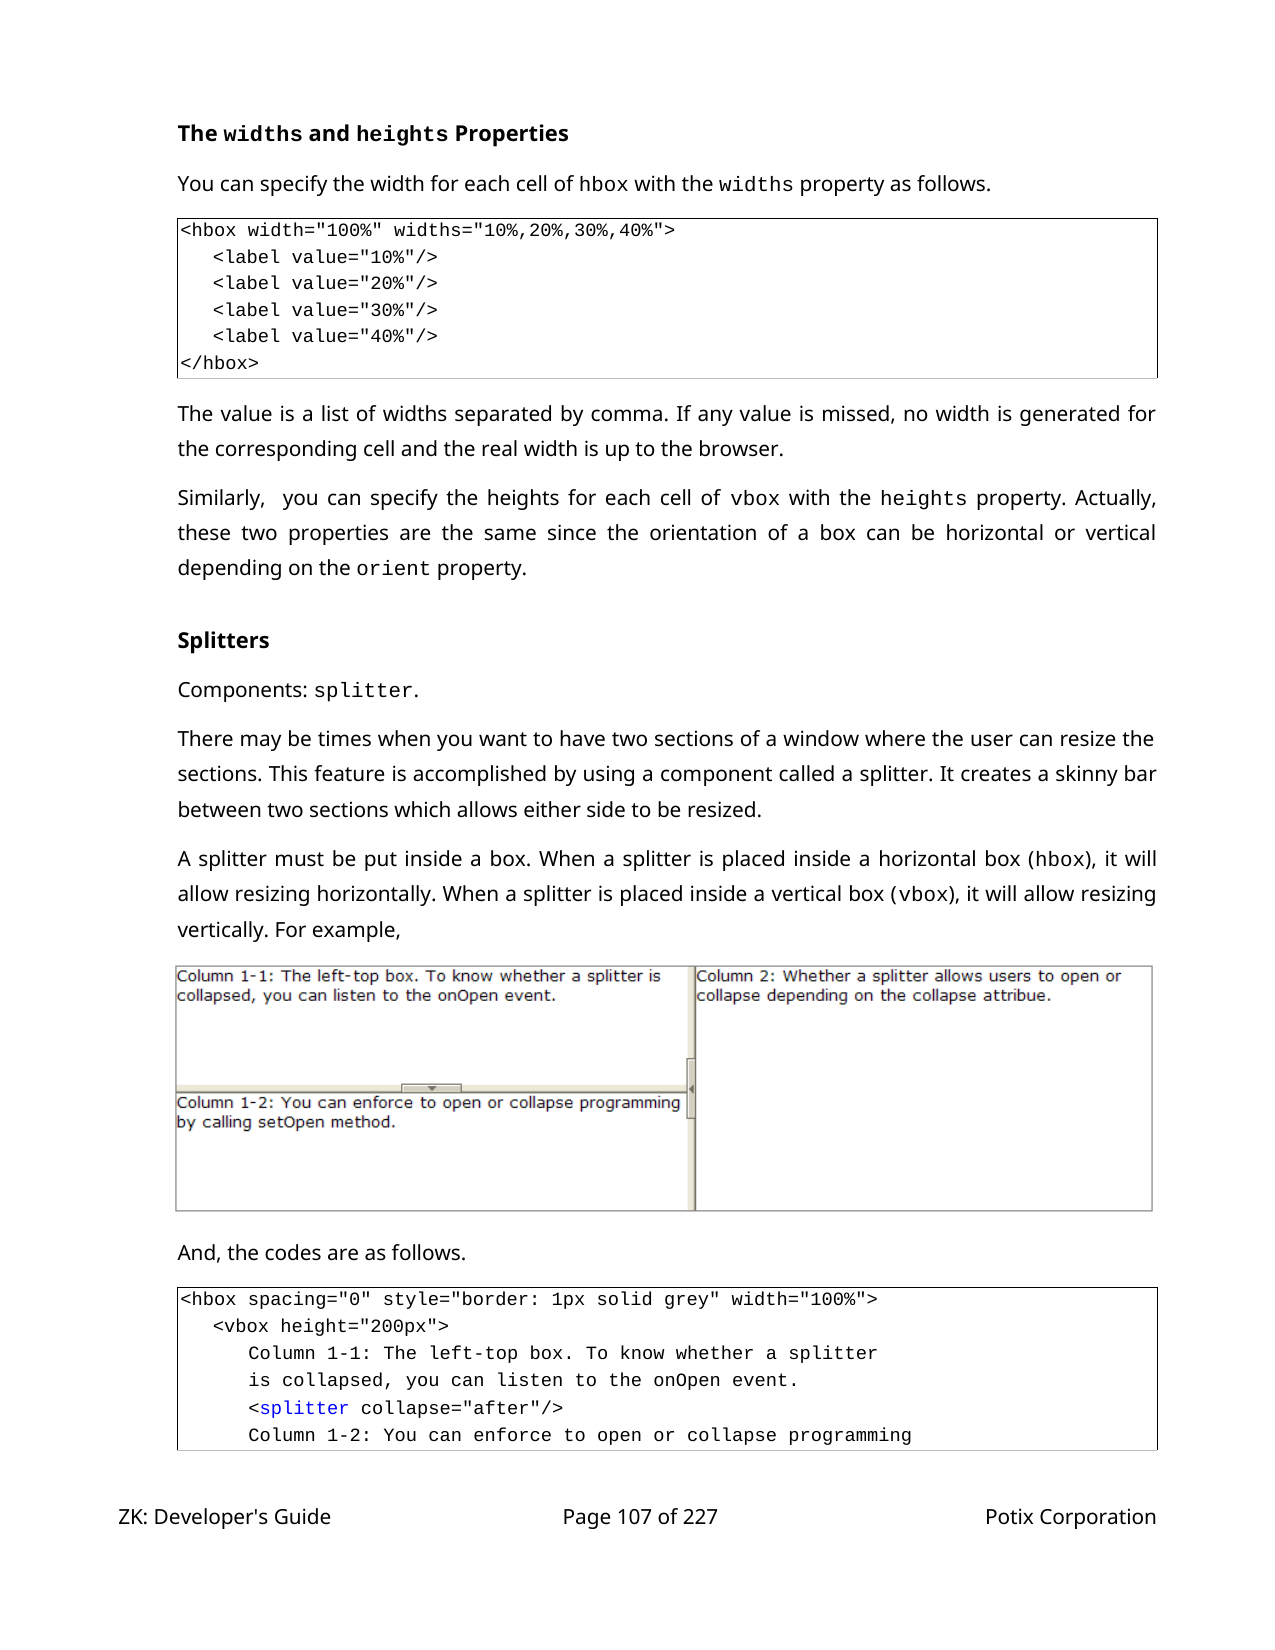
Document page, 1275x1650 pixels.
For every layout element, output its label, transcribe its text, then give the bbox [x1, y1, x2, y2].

text is collapsed, you can listen to the onOpen event. [178, 1368, 1157, 1393]
picture [173, 962, 1154, 1214]
text A splitter must be put inside a box. When a splitter is placed inside a horizontal box (hbox), it will allow resizing horizontally. When a splitter is placed inside a vertical box (vbox), it will allow resizing vertically. For example, [177, 844, 1157, 943]
text Column 1-1: The left-top box. To know whether a splitter [178, 1341, 1157, 1365]
text <hbox spacing="0" style="border: 1px solid grey" width="100%"> [178, 1288, 1157, 1311]
text And, the codes are as follows. [177, 1214, 1157, 1266]
text <vbox height="200px"> [178, 1314, 1157, 1338]
text <splitter collapse="after"/> [178, 1396, 1157, 1420]
text Column 1-2: You can enforce to open or collapse programming [178, 1423, 1157, 1450]
subtitle The widths and heights Properties [177, 118, 1157, 148]
text There may be times when you want to have two sections of a window where the user can resize the sections. This feature is accomplished by using a component called a splitter. It creates a skinny bar between two sections which allows either side to be resized. [177, 724, 1157, 823]
text Similarly, you can specify the heights for each cell of vbox with the heights property. Actually, these two properties are the same since the orientation of a box can be horizontal or vertical depending on the orient property. [177, 483, 1157, 582]
text You can specify the width for each cell of hbox with the widths property as follows. [177, 169, 1157, 197]
text Components: splitter. [177, 675, 1157, 704]
subtitle Splitters [177, 624, 1157, 654]
text <hbox width="100%" widths="10%,20%,30%,40%"> <label value="10%"/> <label value="20%"/> <label value="30%"/> <label value="40%"/> </hbox> [178, 219, 1157, 378]
text The value is a list of widths separated by comma. If any value is missed, no width is generated for the corresponding cell and the real width is up to the browser. [177, 399, 1157, 462]
